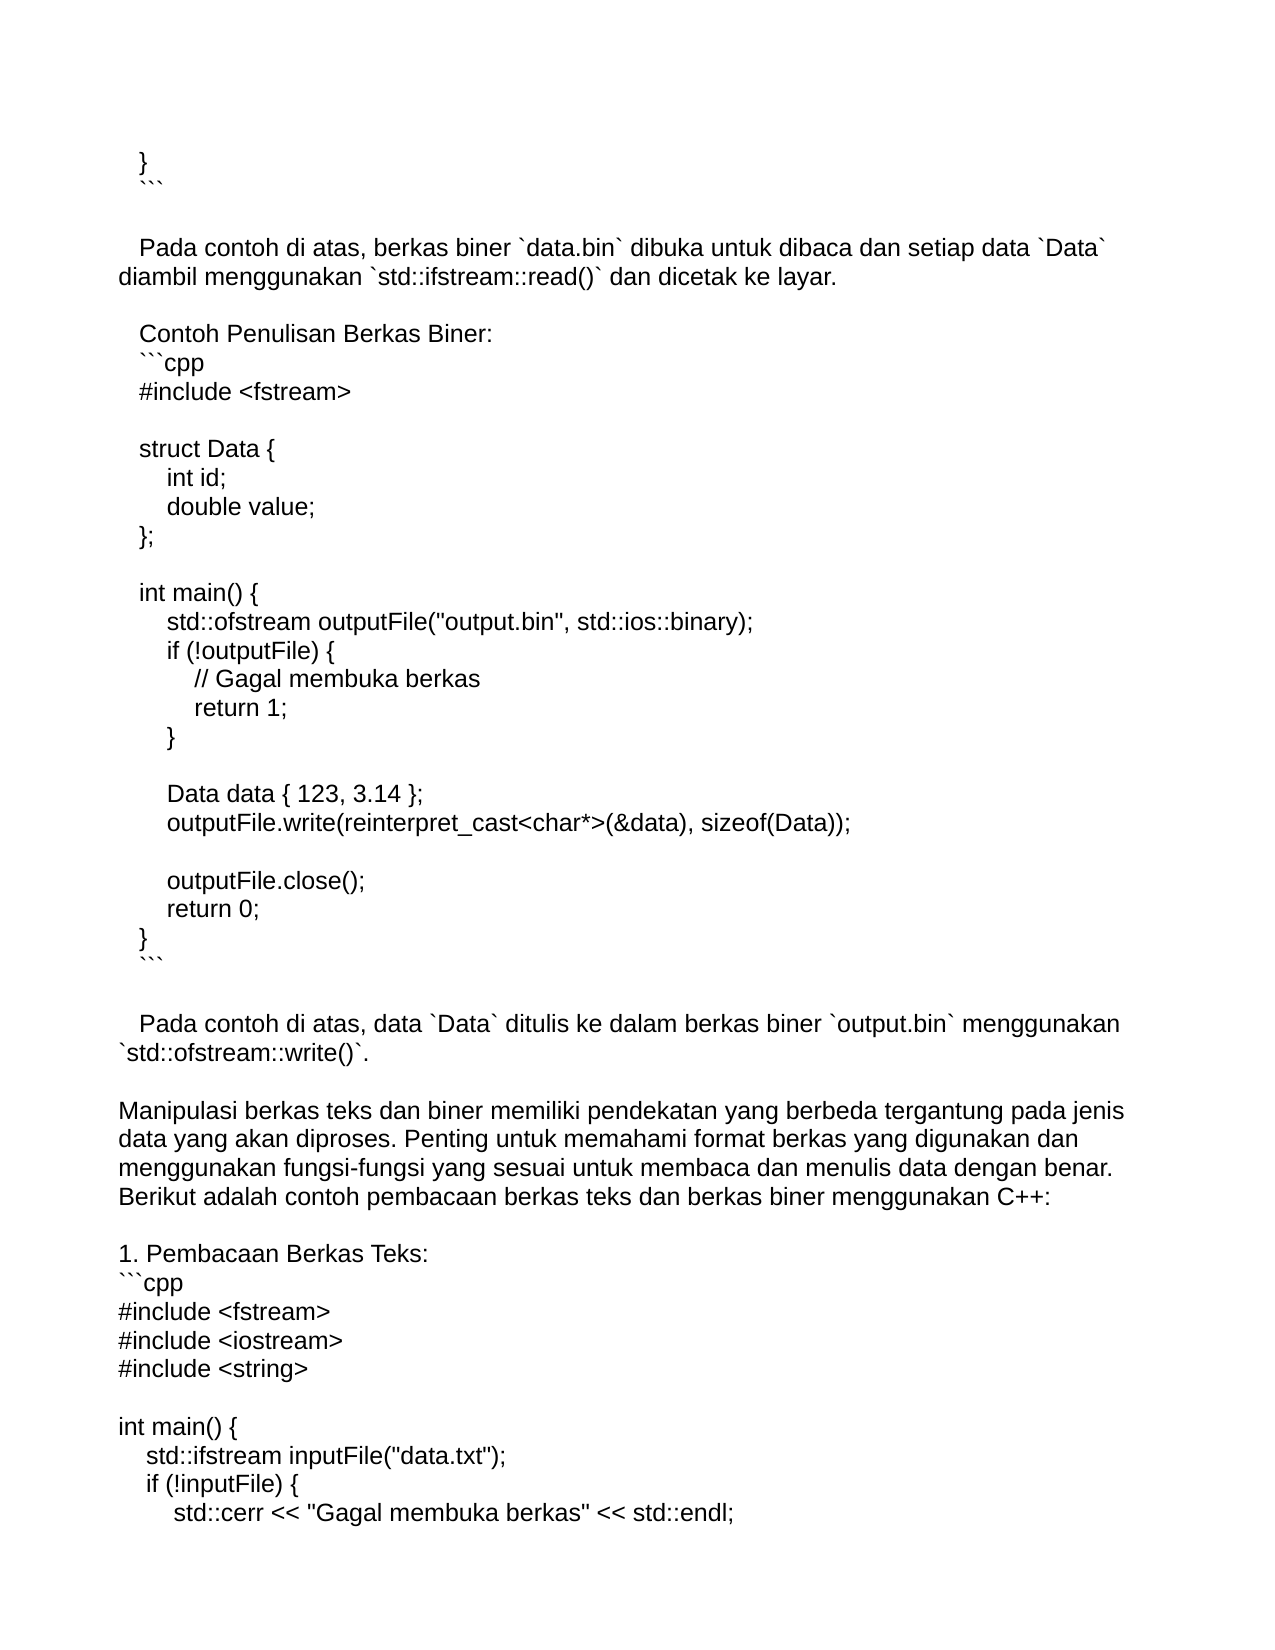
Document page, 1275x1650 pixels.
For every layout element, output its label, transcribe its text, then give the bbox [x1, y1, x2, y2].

text } [118, 923, 1157, 952]
text Pada contoh di atas, data `Data` ditulis ke dalam berkas biner `output.bin` menggunakan `std::ofstream::write()`. [118, 1009, 1157, 1067]
text 1. Pembacaan Berkas Teks: [118, 1239, 1157, 1268]
text #include <string> [118, 1354, 1157, 1383]
text outputFile.write(reinterpret_cast<char*>(&data), sizeof(Data)); [118, 808, 1157, 837]
text if (!inputFile) { [118, 1469, 1157, 1498]
text Data data { 123, 3.14 }; [118, 779, 1157, 808]
text Manipulasi berkas teks dan biner memiliki pendekatan yang berbeda tergantung pada jenis data yang akan diproses. Penting untuk memahami format berkas yang digunakan dan menggunakan fungsi-fungsi yang sesuai untuk membaca dan menulis data dengan benar. [118, 1096, 1157, 1182]
text int id; [118, 463, 1157, 492]
text struct Data { [118, 434, 1157, 463]
text } [118, 722, 1157, 751]
text // Gagal membuka berkas [118, 664, 1157, 693]
text return 0; [118, 894, 1157, 923]
text std::cerr << "Gagal membuka berkas" << std::endl; [118, 1498, 1157, 1527]
text outputFile.close(); [118, 866, 1157, 894]
text Berikut adalah contoh pembacaan berkas teks dan berkas biner menggunakan C++: [118, 1182, 1157, 1211]
text ``` [118, 952, 1157, 981]
text if (!outputFile) { [118, 636, 1157, 664]
text }; [118, 521, 1157, 549]
text Pada contoh di atas, berkas biner `data.bin` dibuka untuk dibaca dan setiap data `Data` diambil menggunakan `std::ifstream::read()` dan dicetak ke layar. [118, 233, 1157, 291]
text ```cpp [118, 1268, 1157, 1297]
text #include <fstream> [118, 1297, 1157, 1326]
text ``` [118, 176, 1157, 204]
text return 1; [118, 693, 1157, 722]
text ```cpp [118, 348, 1157, 377]
text int main() { [118, 1412, 1157, 1441]
text double value; [118, 492, 1157, 521]
text #include <fstream> [118, 377, 1157, 406]
text Contoh Penulisan Berkas Biner: [118, 319, 1157, 348]
text std::ifstream inputFile("data.txt"); [118, 1441, 1157, 1469]
text int main() { [118, 578, 1157, 607]
text #include <iostream> [118, 1326, 1157, 1354]
text } [118, 147, 1157, 176]
text std::ofstream outputFile("output.bin", std::ios::binary); [118, 607, 1157, 636]
